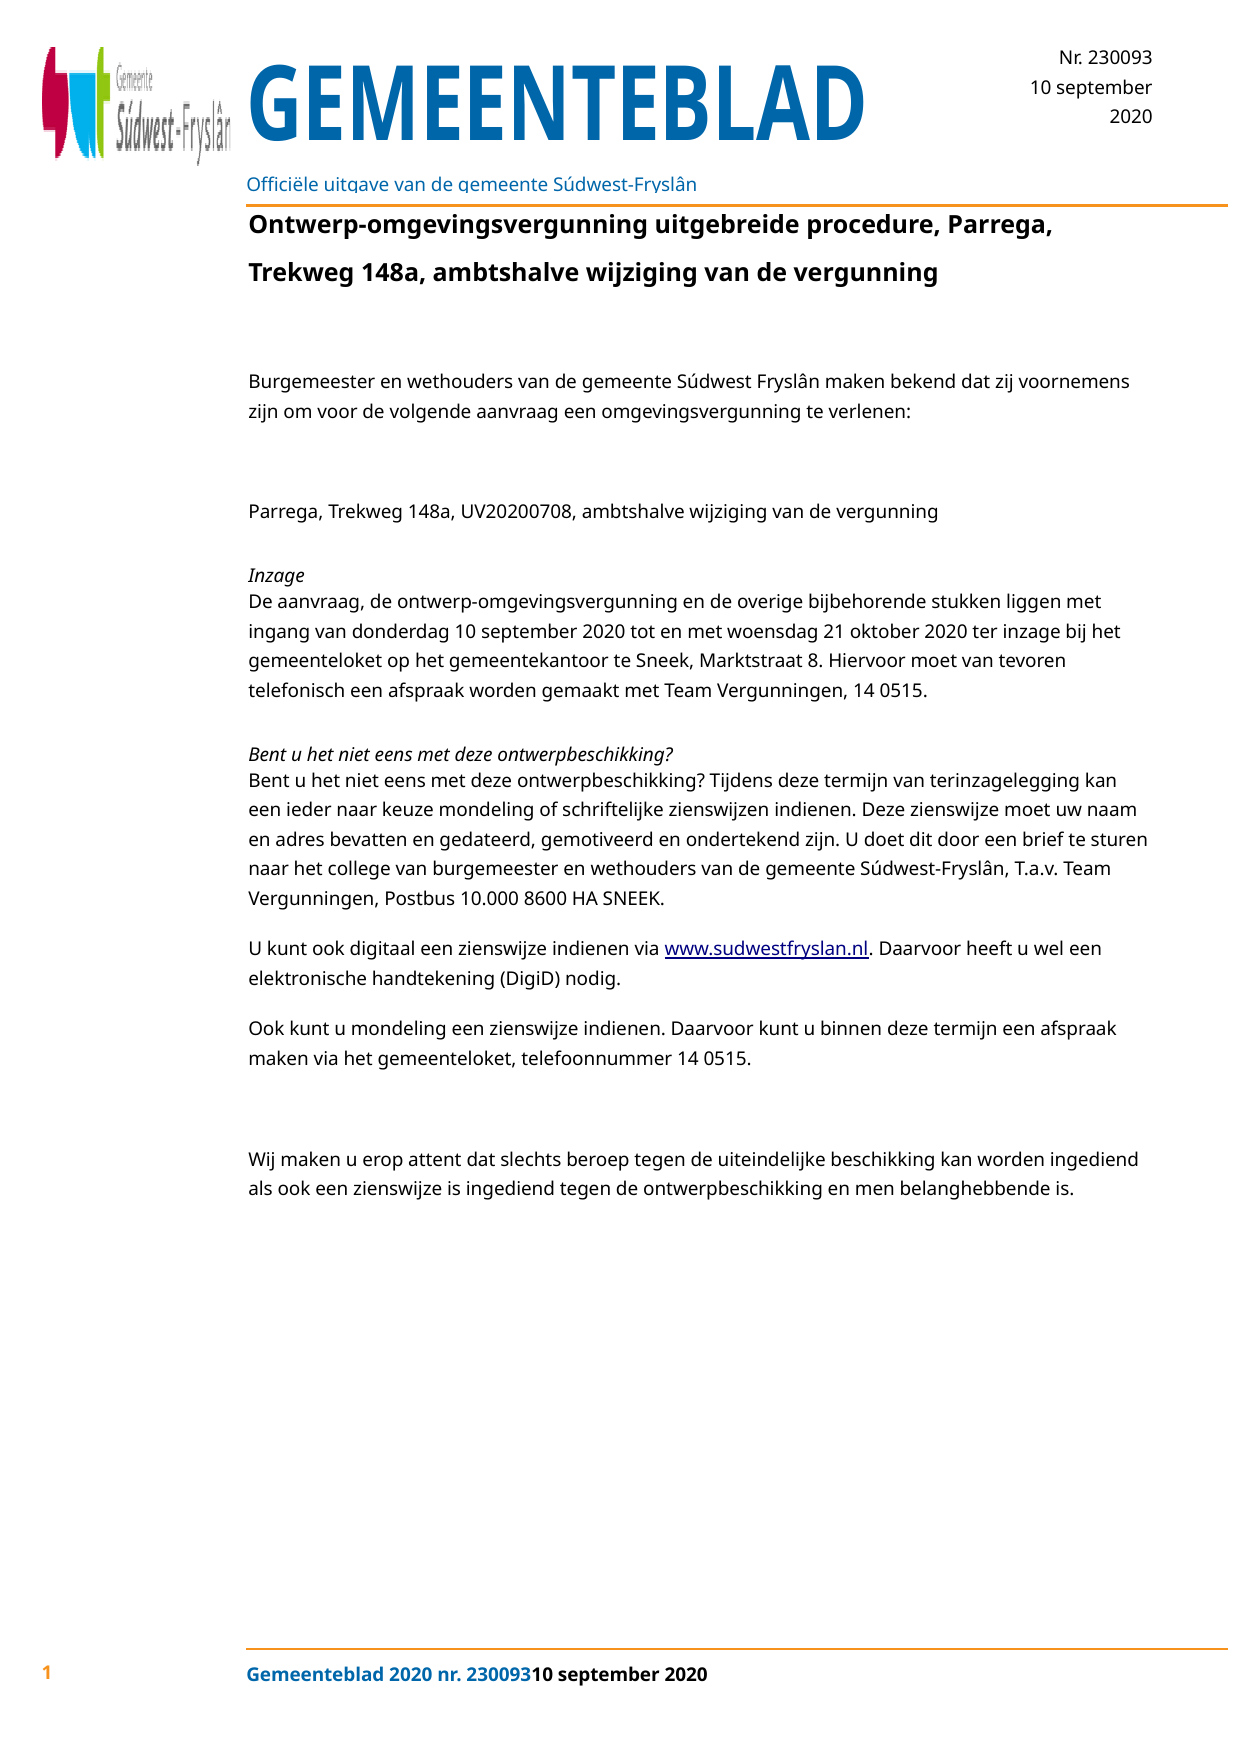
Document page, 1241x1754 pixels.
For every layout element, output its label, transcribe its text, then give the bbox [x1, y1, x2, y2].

text Inzage [248, 563, 1152, 588]
text Ook kunt u mondeling een zienswijze indienen. Daarvoor kunt u binnen deze termijn een afspraak maken via het gemeenteloket, telefoonnummer 14 0515. [248, 1016, 1152, 1071]
text Bent u het niet eens met deze ontwerpbeschikking? Tijdens deze termijn van terinzagelegging kan een ieder naar keuze mondeling of schriftelijke zienswijzen indienen. Deze zienswijze moet uw naam en adres bevatten en gedateerd, gemotiveerd en ondertekend zijn. U doet dit door een brief te sturen naar het college van burgemeester en wethouders van de gemeente Súdwest-Fryslân, T.a.v. Team Vergunningen, Postbus 10.000 8600 HA SNEEK. [248, 767, 1152, 911]
text Wij maken u erop attent dat slechts beroep tegen de uiteindelijke beschikking kan worden ingediend als ook een zienswijze is ingediend tegen de ontwerpbeschikking en men belanghebbende is. [248, 1146, 1152, 1201]
text Burgemeester en wethouders van de gemeente Súdwest Fryslân maken bekend dat zij voornemens zijn om voor de volgende aanvraag een omgevingsvergunning te verlenen: [248, 368, 1152, 424]
text Parrega, Trekweg 148a, UV20200708, ambtshalve wijziging van de vergunning [248, 499, 1152, 524]
text Bent u het niet eens met deze ontwerpbeschikking? [248, 741, 1152, 767]
picture [41, 47, 231, 172]
text U kunt ook digitaal een zienswijze indienen via www.sudwestfryslan.nl. Daarvoor heeft u wel een elektronische handtekening (DigiD) nodig. [248, 936, 1152, 991]
text Ontwerp-omgevingsvergunning uitgebreide procedure, Parrega, Trekweg 148a, ambtshalve wijziging van de vergunning [248, 207, 1152, 288]
text De aanvraag, de ontwerp-omgevingsvergunning en de overige bijbehorende stukken liggen met ingang van donderdag 10 september 2020 tot en met woensdag 21 oktober 2020 ter inzage bij het gemeenteloket op het gemeentekantoor te Sneek, Marktstraat 8. Hiervoor moet van tevoren telefonisch een afspraak worden gemaakt met Team Vergunningen, 14 0515. [248, 588, 1152, 703]
